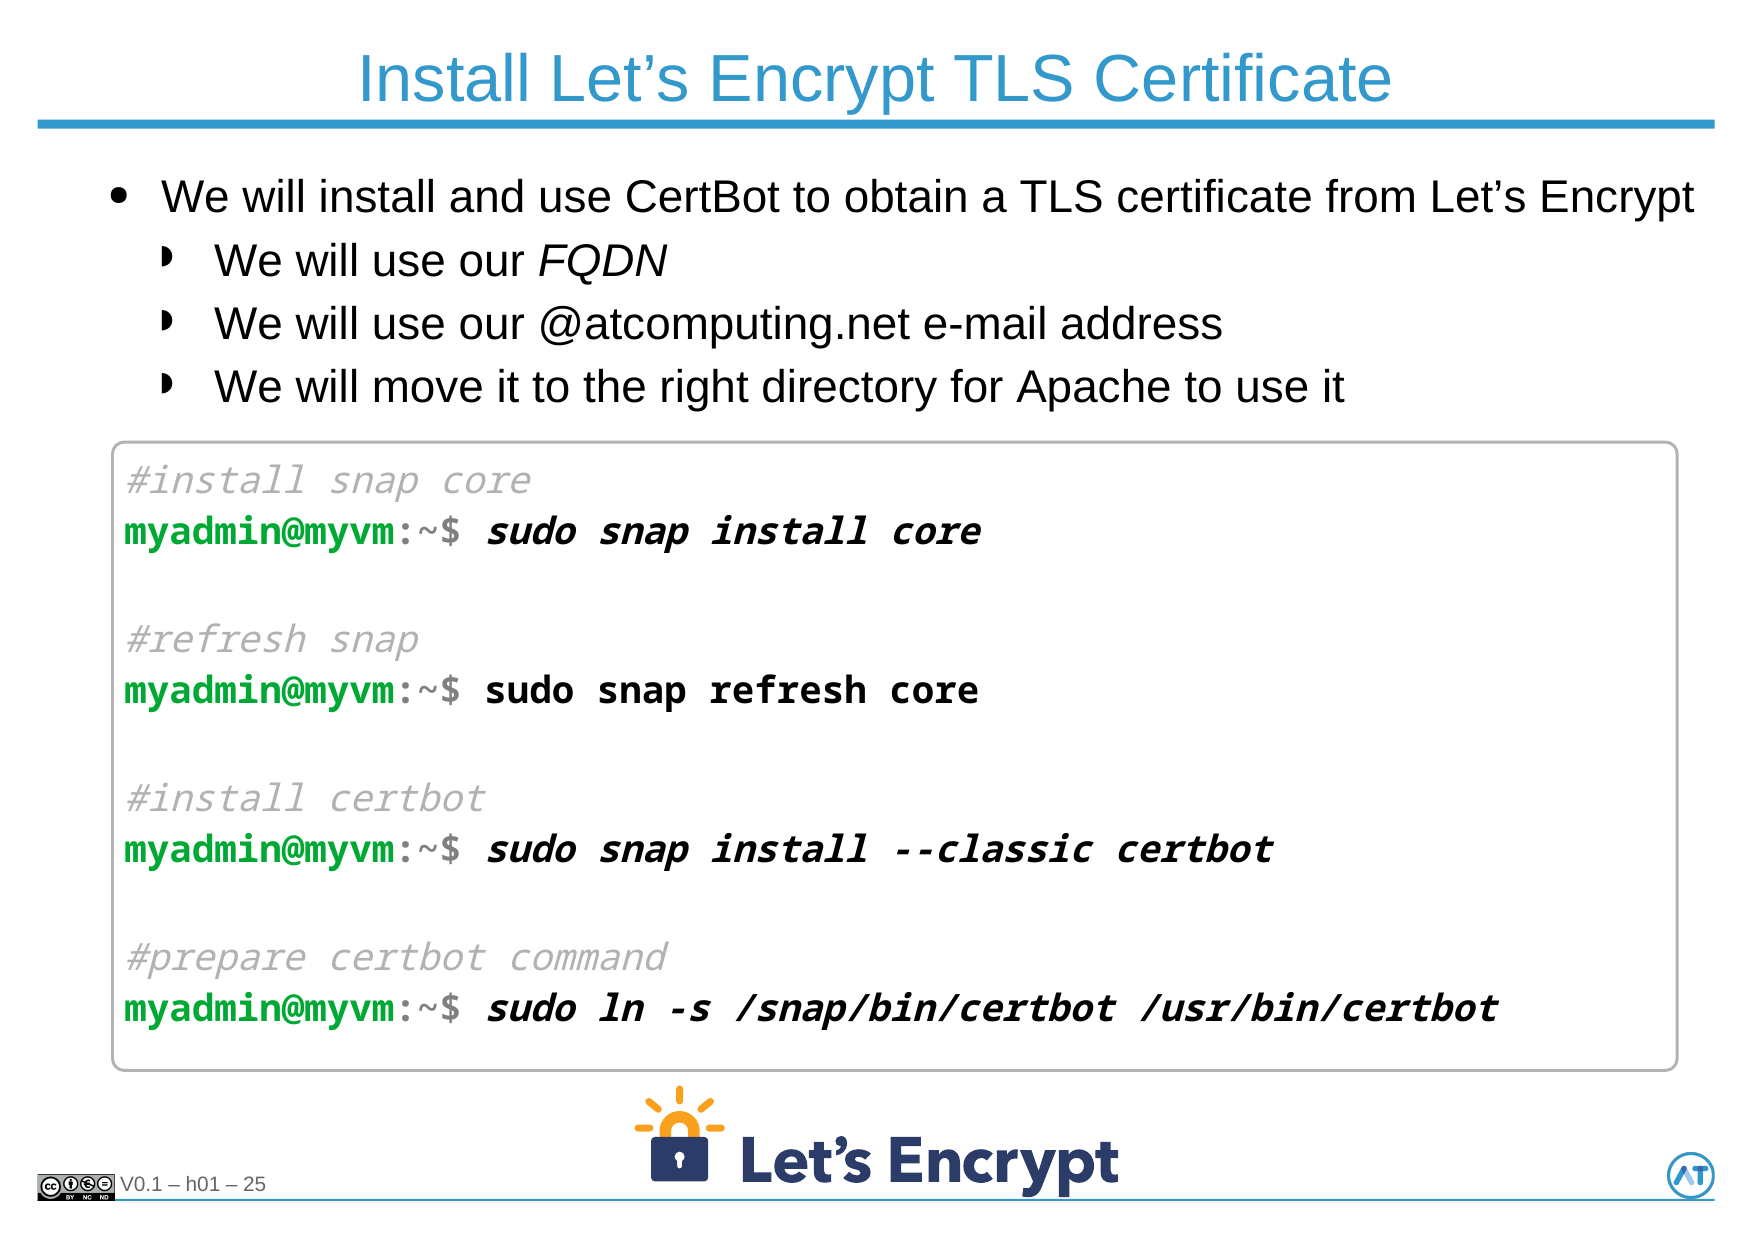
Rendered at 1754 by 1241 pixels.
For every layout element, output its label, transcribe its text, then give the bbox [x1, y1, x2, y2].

picture [37, 1174, 115, 1201]
title Install Let’s Encrypt TLS Certificate [37, 37, 1715, 120]
text_box We will install and use CertBot to obtain a TLS certificate from Let’s Encrypt We will use our FQDN We will use our @atcomputing.net e-mail address We will move it to the right directory for Apache to use it [90, 171, 1715, 459]
text_box #install snap core myadmin@myvm:~$ sudo snap install core #refresh snap myadmin@myvm:~$ sudo snap refresh core #install certbot myadmin@myvm:~$ sudo snap install --classic certbot #prepare certbot command myadmin@myvm:~$ sudo ln -s /snap/bin/certbot /usr/bin/certbot [112, 442, 1678, 1071]
picture [632, 1082, 1120, 1201]
picture [1667, 1152, 1715, 1199]
